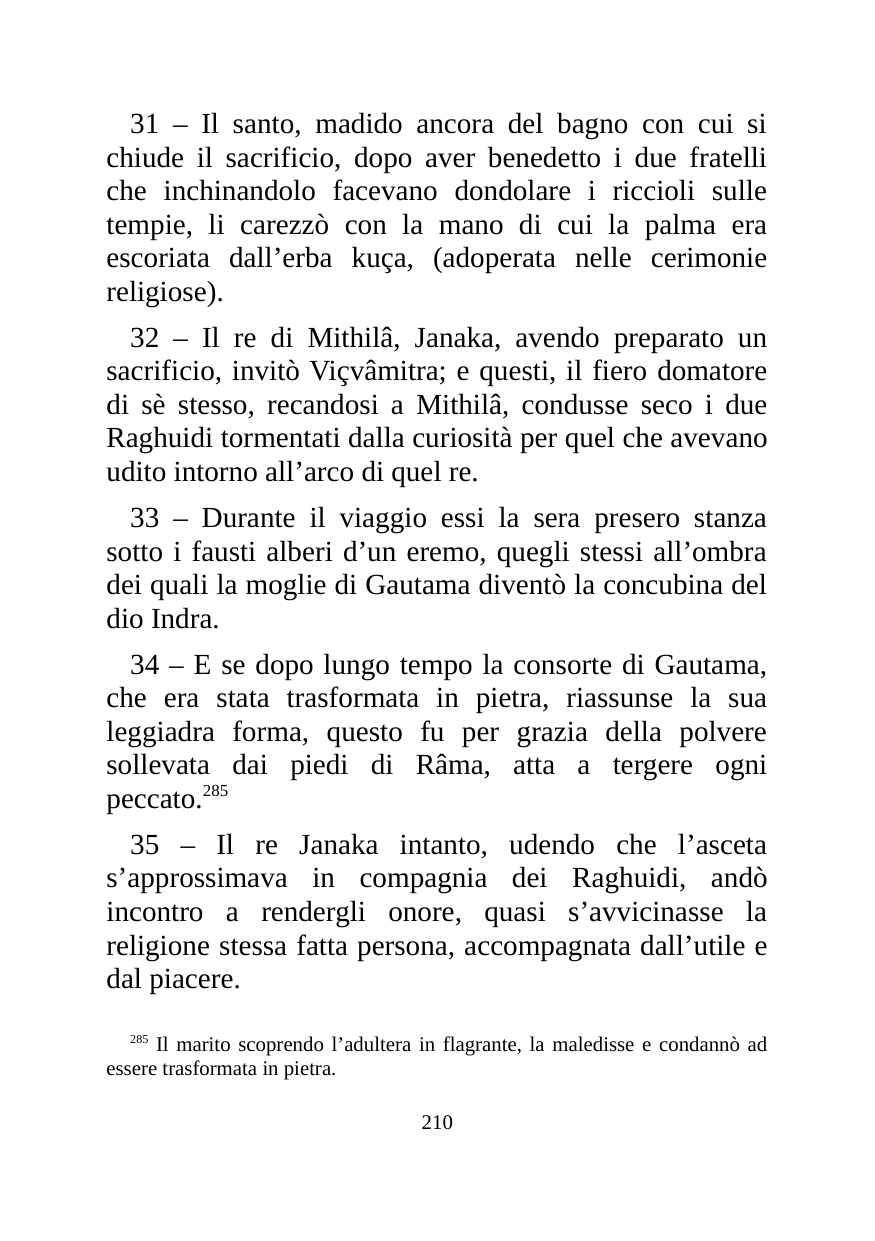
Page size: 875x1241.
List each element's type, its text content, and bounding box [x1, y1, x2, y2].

text 31 – Il santo, madido ancora del bagno con cui si chiude il sacrificio, dopo aver benedetto i due fratelli che inchinandolo facevano dondolare i riccioli sulle tempie, li carezzò con la mano di cui la palma era escoriata dall’erba kuça, (adoperata nelle cerimonie religiose). [106, 106, 768, 307]
text 34 – E se dopo lungo tempo la consorte di Gautama, che era stata trasformata in pietra, riassunse la sua leggiadra forma, questo fu per grazia della polvere sollevata dai piedi di Râma, atta a tergere ogni peccato. [106, 647, 768, 814]
text 35 – Il re Janaka intanto, udendo che l’asceta s’approssimava in compagnia dei Raghuidi, andò incontro a rendergli onore, quasi s’avvicinasse la religione stessa fatta persona, accompagnata dall’utile e dal piacere. [106, 827, 768, 995]
text 32 – Il re di Mithilâ, Janaka, avendo preparato un sacrificio, invitò Viçvâmitra; e questi, il fiero domatore di sè stesso, recandosi a Mithilâ, condusse seco i due Raghuidi tormentati dalla curiosità per quel che avevano udito intorno all’arco di quel re. [106, 320, 768, 488]
text 33 – Durante il viaggio essi la sera presero stanza sotto i fausti alberi d’un eremo, quegli stessi all’ombra dei quali la moglie di Gautama diventò la concubina del dio Indra. [106, 500, 768, 634]
text Il marito scoprendo l’adultera in flagrante, la maledisse e condannò ad essere trasformata in pietra. [106, 1032, 768, 1080]
